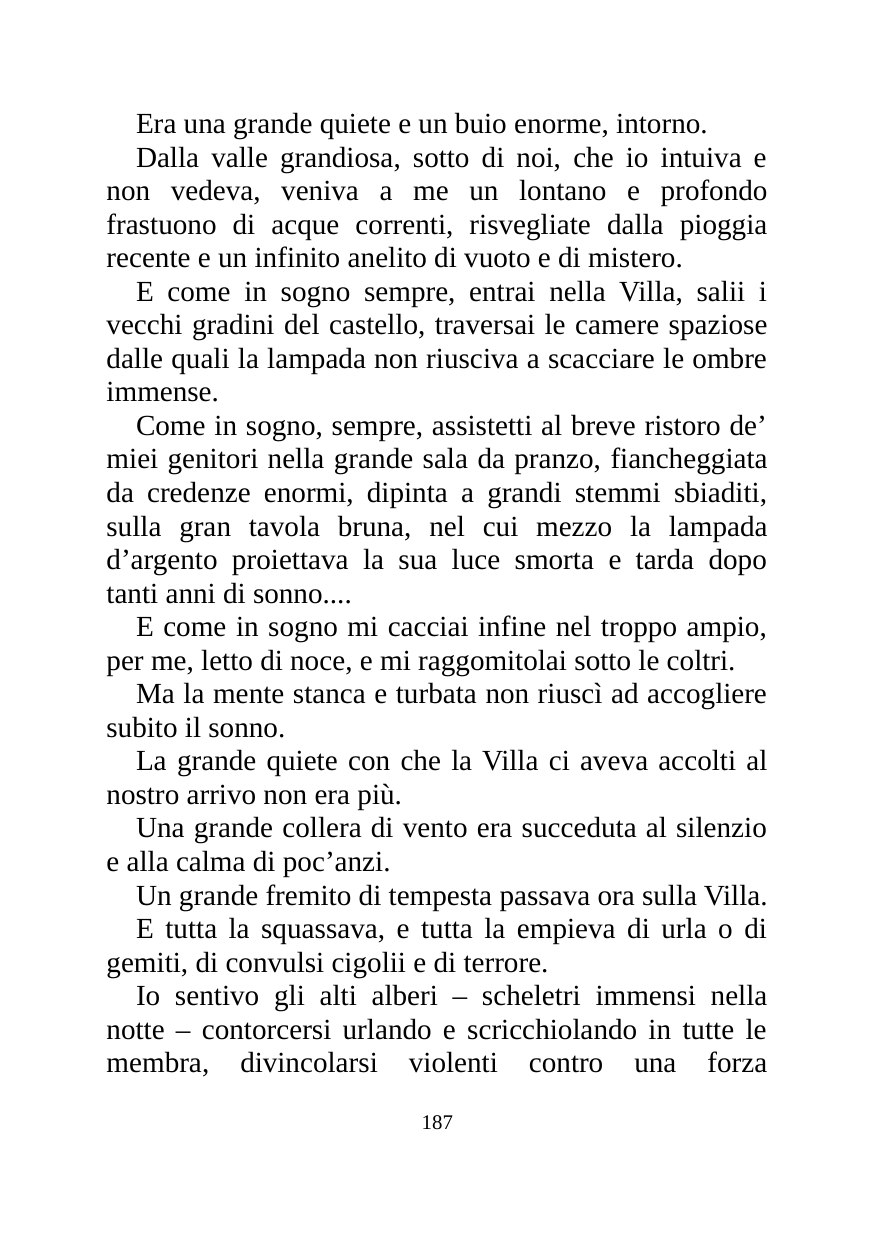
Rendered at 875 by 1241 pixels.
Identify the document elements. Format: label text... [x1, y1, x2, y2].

text Io sentivo gli alti alberi – scheletri immensi nella notte – contorcersi urlando e scricchiolando in tutte le membra, divincolarsi violenti contro una forza [106, 978, 768, 1079]
text Dalla valle grandiosa, sotto di noi, che io intuiva e non vedeva, veniva a me un lontano e profondo frastuono di acque correnti, risvegliate dalla pioggia recente e un infinito anelito di vuoto e di mistero. [106, 140, 768, 274]
text Ma la mente stanca e turbata non riuscì ad accogliere subito il sonno. [106, 676, 768, 743]
text Una grande collera di vento era succeduta al silenzio e alla calma di poc’anzi. [106, 811, 768, 878]
text Era una grande quiete e un buio enorme, intorno. [106, 106, 768, 140]
text Come in sogno, sempre, assistetti al breve ristoro de’ miei genitori nella grande sala da pranzo, fiancheggiata da credenze enormi, dipinta a grandi stemmi sbiaditi, sulla gran tavola bruna, nel cui mezzo la lampada d’argento proiettava la sua luce smorta e tarda dopo tanti anni di sonno.... [106, 408, 768, 609]
text Un grande fremito di tempesta passava ora sulla Villa. [106, 878, 768, 911]
text E come in sogno mi cacciai infine nel troppo ampio, per me, letto di noce, e mi raggomitolai sotto le coltri. [106, 609, 768, 676]
text E come in sogno sempre, entrai nella Villa, salii i vecchi gradini del castello, traversai le camere spaziose dalle quali la lampada non riusciva a scacciare le ombre immense. [106, 274, 768, 408]
text E tutta la squassava, e tutta la empieva di urla o di gemiti, di convulsi cigolii e di terrore. [106, 911, 768, 978]
text La grande quiete con che la Villa ci aveva accolti al nostro arrivo non era più. [106, 743, 768, 811]
